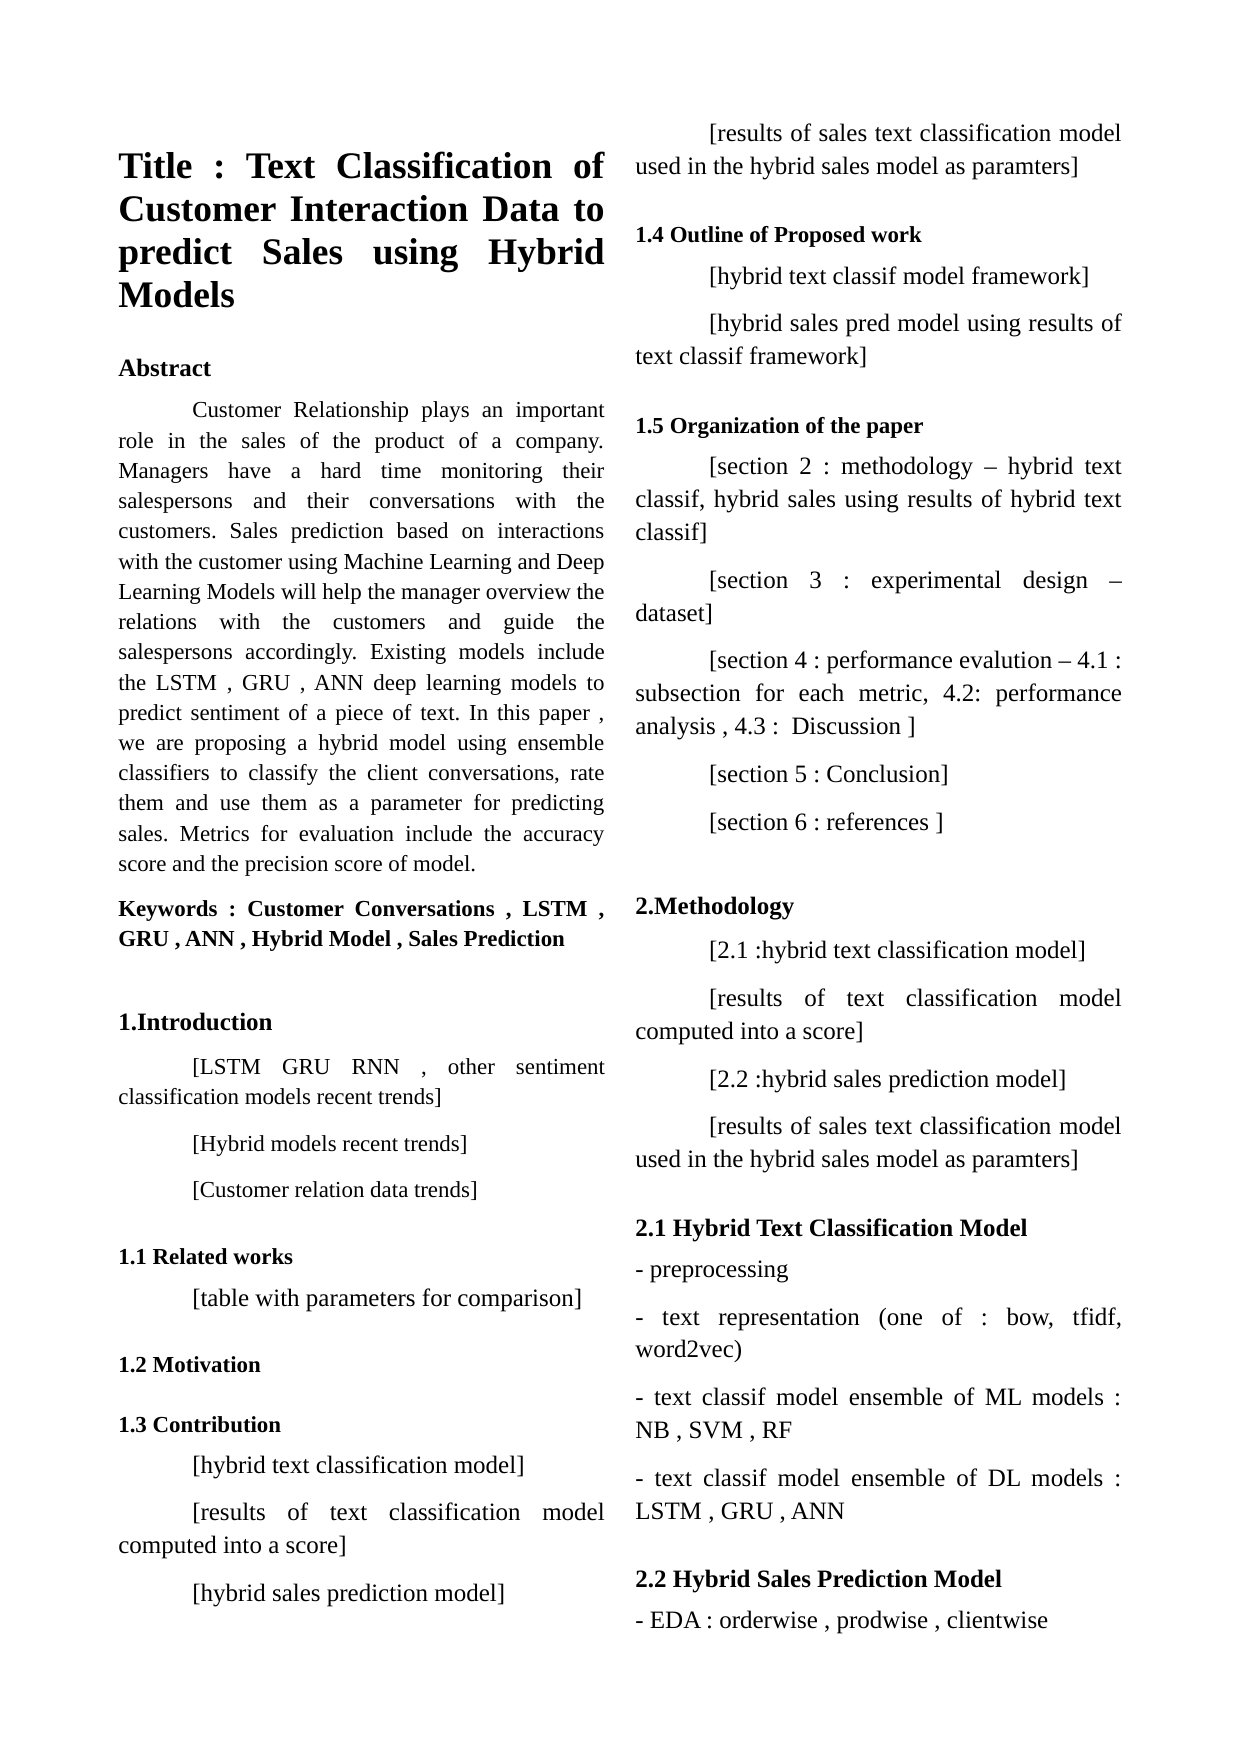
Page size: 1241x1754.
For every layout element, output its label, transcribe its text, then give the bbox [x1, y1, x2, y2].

text Keywords : Customer Conversations , LSTM , GRU , ANN , Hybrid Model , Sales Prediction [118, 895, 605, 951]
text [results of sales text classification model used in the hybrid sales model as paramters] [635, 1111, 1122, 1173]
text [2.1 :hybrid text classification model] [635, 935, 1122, 964]
text [section 4 : performance evalution – 4.1 : subsection for each metric, 4.2: performance analysis , 4.3 : Discussion ] [635, 645, 1122, 740]
text [section 2 : methodology – hybrid text classif, hybrid sales using results of hybrid text classif] [635, 451, 1122, 546]
text [section 6 : references ] [635, 807, 1122, 835]
text [LSTM GRU RNN , other sentiment classification models recent trends] [118, 1051, 605, 1110]
subtitle Abstract [118, 353, 605, 382]
subtitle 1.5 Organization of the paper [635, 410, 1122, 439]
text [hybrid sales prediction model] [118, 1578, 605, 1607]
subtitle 1.4 Outline of Proposed work [635, 219, 1122, 248]
text [2.2 :hybrid sales prediction model] [635, 1064, 1122, 1092]
subtitle 2.2 Hybrid Sales Prediction Model [635, 1564, 1122, 1593]
text [results of text classification model computed into a score] [118, 1497, 605, 1559]
text - text classif model ensemble of ML models : NB , SVM , RF [635, 1382, 1122, 1444]
text [section 3 : experimental design – dataset] [635, 565, 1122, 627]
subtitle 2.1 Hybrid Text Classification Model [635, 1213, 1122, 1241]
text [section 5 : Conclusion] [635, 759, 1122, 788]
subtitle 1.1 Related works [118, 1241, 605, 1270]
subtitle Title : Text Classification of Customer Interaction Data to predict Sales using Hybrid Models [118, 143, 605, 316]
text [hybrid text classif model framework] [635, 261, 1122, 289]
text Customer Relationship plays an important role in the sales of the product of a company. Managers have a hard time monitoring their salespersons and their conversations with the customers. Sales prediction based on interactions with the customer using Machine Learning and Deep Learning Models will help the manager overview the relations with the customers and guide the salespersons accordingly. Existing models include the LSTM , GRU , ANN deep learning models to predict sentiment of a piece of text. In this paper , we are proposing a hybrid model using ensemble classifiers to classify the client conversations, rate them and use them as a parameter for predicting sales. Metrics for evaluation include the accuracy score and the precision score of model. [118, 394, 605, 876]
text [hybrid sales pred model using results of text classif framework] [635, 308, 1122, 370]
text - preprocessing [635, 1254, 1122, 1283]
text [hybrid text classification model] [118, 1450, 605, 1478]
subtitle 1.3 Contribution [118, 1411, 605, 1437]
text [table with parameters for comparison] [118, 1283, 605, 1311]
subtitle 1.2 Motivation [118, 1351, 605, 1377]
subtitle 2.Methodology [635, 879, 1122, 923]
text [results of sales text classification model used in the hybrid sales model as paramters] [635, 118, 1122, 180]
text - text representation (one of : bow, tfidf, word2vec) [635, 1302, 1122, 1363]
text [results of text classification model computed into a score] [635, 983, 1122, 1045]
text [Customer relation data trends] [118, 1176, 605, 1202]
text - text classif model ensemble of DL models : LSTM , GRU , ANN [635, 1463, 1122, 1524]
subtitle 1.Introduction [118, 995, 605, 1038]
text - EDA : orderwise , prodwise , clientwise [635, 1606, 1122, 1634]
text [Hybrid models recent trends] [118, 1128, 605, 1157]
